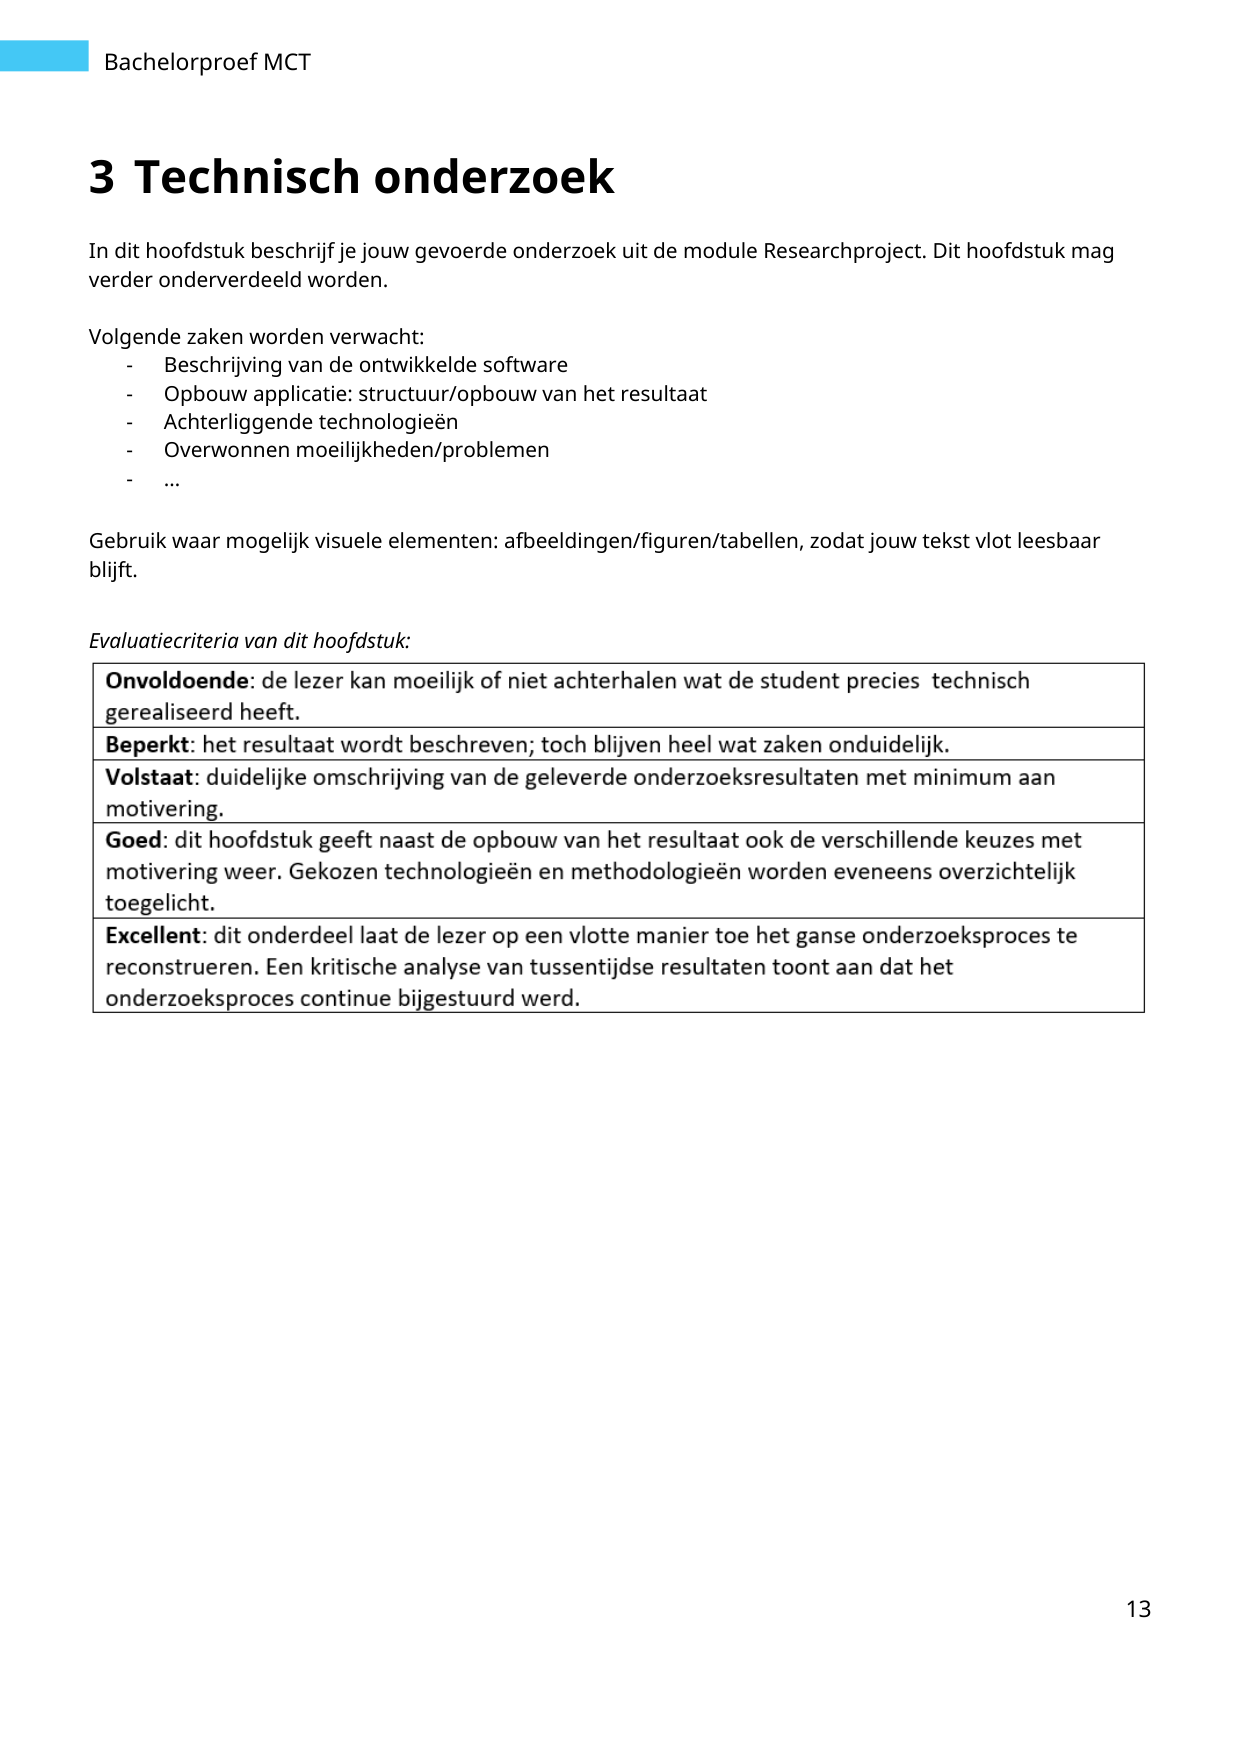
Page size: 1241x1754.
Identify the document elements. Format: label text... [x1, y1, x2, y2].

text Gebruik waar mogelijk visuele elementen: afbeeldingen/figuren/tabellen, zodat jouw tekst vlot leesbaar blijft. [89, 527, 1152, 583]
picture [88, 657, 1152, 1020]
list … [126, 464, 1152, 492]
text Volgende zaken worden verwacht: [89, 322, 1152, 350]
list Overwonnen moeilijkheden/problemen [126, 436, 1152, 464]
list Beschrijving van de ontwikkelde software [126, 350, 1152, 379]
subtitle Technisch onderzoek [89, 144, 1152, 207]
list Opbouw applicatie: structuur/opbouw van het resultaat [126, 379, 1152, 407]
text In dit hoofdstuk beschrijf je jouw gevoerde onderzoek uit de module Researchproject. Dit hoofdstuk mag verder onderverdeeld worden. [89, 237, 1152, 293]
text Evaluatiecriteria van dit hoofdstuk: [89, 627, 1152, 657]
list Achterliggende technologieën [126, 407, 1152, 436]
